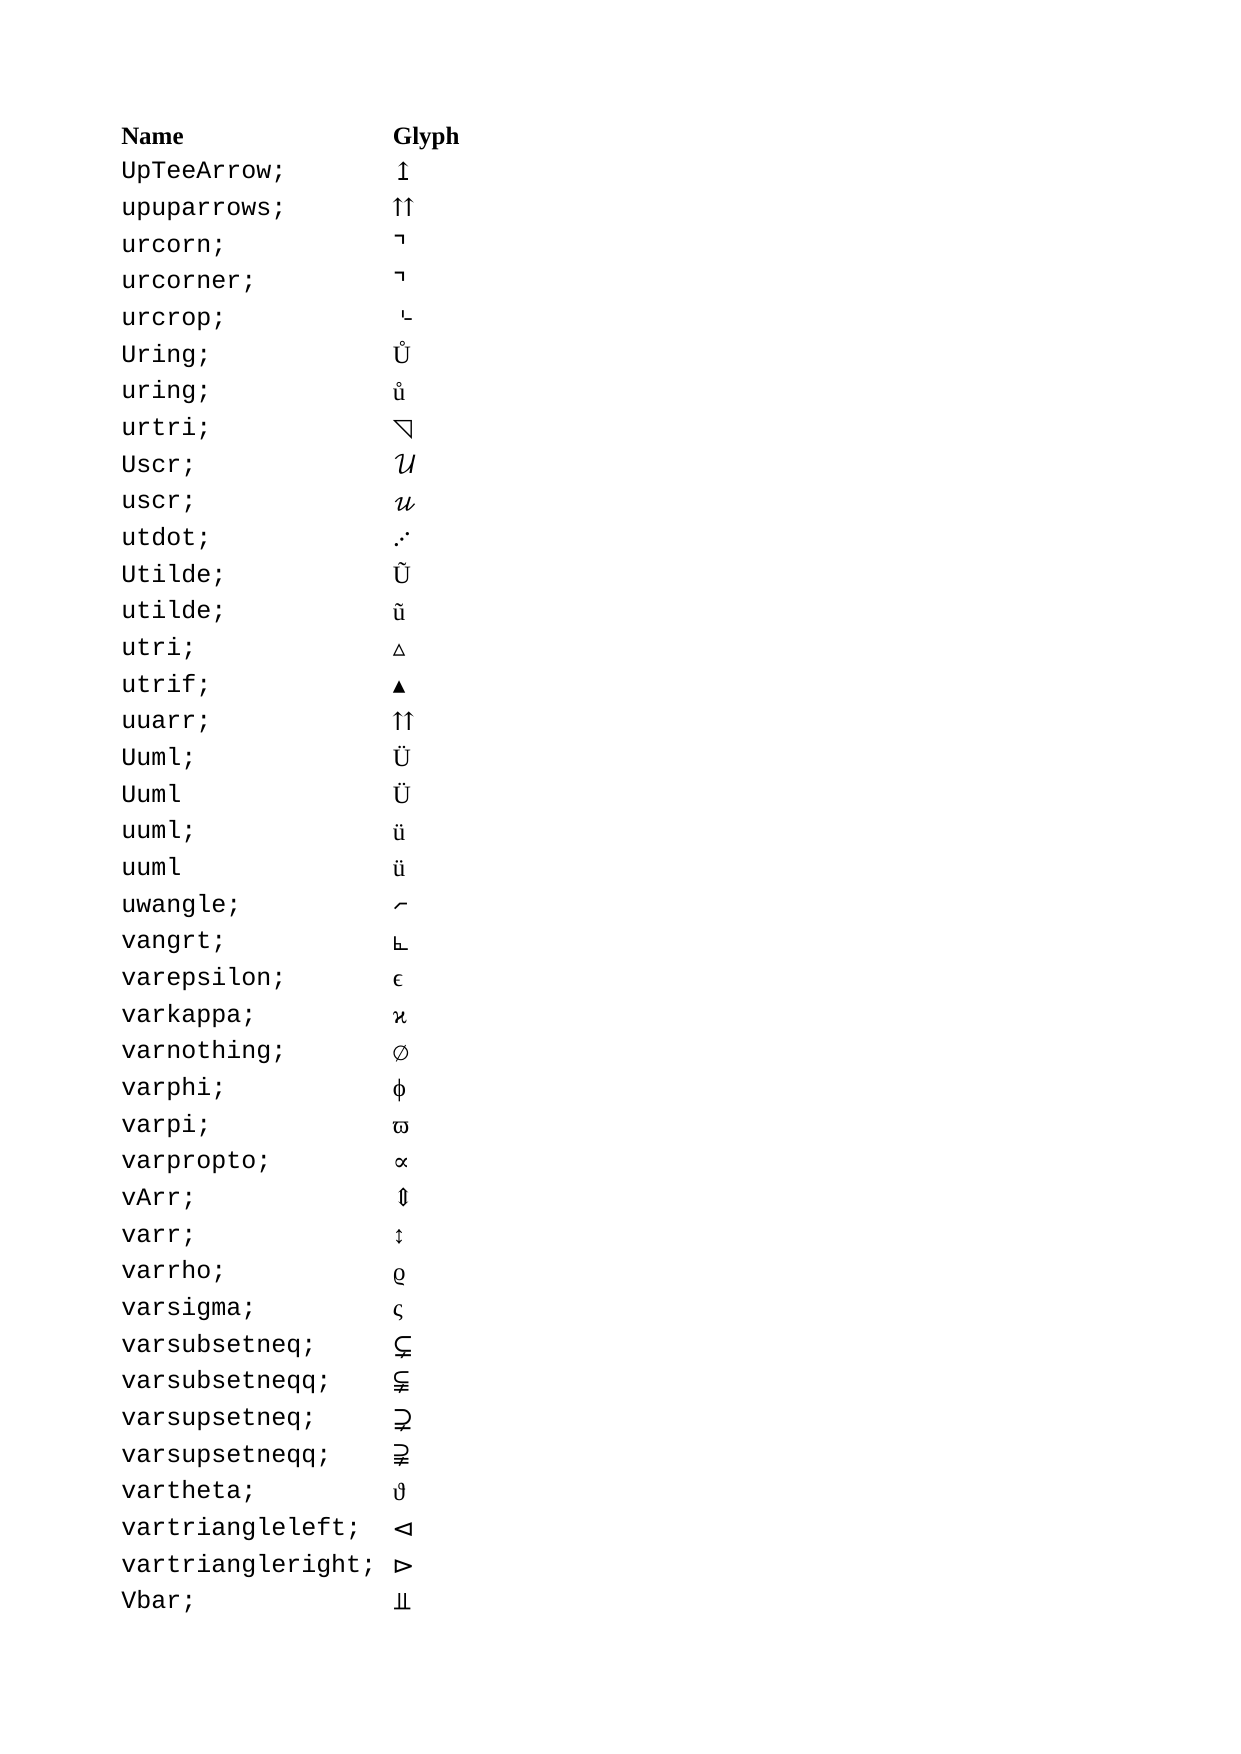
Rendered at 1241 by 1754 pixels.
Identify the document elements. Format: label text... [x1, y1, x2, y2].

table_cell ⦜ [390, 923, 631, 959]
table_cell utilde; [118, 593, 390, 629]
table_cell uuarr; [118, 703, 390, 739]
table_cell UpTeeArrow; [118, 153, 390, 189]
table_cell ⋰ [390, 519, 631, 556]
table_cell ⇈ [390, 189, 631, 226]
table_cell ⊳ [390, 1546, 631, 1583]
table_cell utri; [118, 629, 390, 666]
table_cell varepsilon; [118, 959, 390, 996]
table_cell vangrt; [118, 923, 390, 959]
table_cell vartriangleright; [118, 1546, 390, 1583]
table_cell Ü [390, 739, 631, 776]
table_cell Vbar; [118, 1583, 390, 1619]
table_cell ↕ [390, 1216, 631, 1253]
table_cell varsupsetneqq; [118, 1436, 390, 1473]
table_cell varsupsetneq; [118, 1399, 390, 1436]
table_cell Ů [390, 336, 631, 373]
table_cell ⇕ [390, 1179, 631, 1216]
table_cell ◹ [390, 409, 631, 446]
table_cell urcorn; [118, 226, 390, 263]
table_cell varpi; [118, 1106, 390, 1143]
table_cell varsigma; [118, 1289, 390, 1326]
table_cell 𝓊 [390, 483, 631, 519]
table_cell ⌝ [390, 263, 631, 299]
table_cell varkappa; [118, 996, 390, 1033]
table_cell ⫌︀ [390, 1436, 631, 1473]
table_cell 𝒰 [390, 446, 631, 483]
table_cell utdot; [118, 519, 390, 556]
table_cell ϵ [390, 959, 631, 996]
table_cell ü [390, 813, 631, 849]
table_cell ũ [390, 593, 631, 629]
table_cell Uuml; [118, 739, 390, 776]
table_cell Utilde; [118, 556, 390, 593]
table_cell urcrop; [118, 299, 390, 336]
table_cell uscr; [118, 483, 390, 519]
table_cell vartheta; [118, 1473, 390, 1509]
table_cell urtri; [118, 409, 390, 446]
table_cell ϖ [390, 1106, 631, 1143]
table_cell utrif; [118, 666, 390, 703]
table_cell Uuml [118, 776, 390, 813]
table_cell uring; [118, 373, 390, 409]
table_cell ⌎ [390, 299, 631, 336]
table_cell ↥ [390, 153, 631, 189]
table_cell uwangle; [118, 886, 390, 923]
table_cell ϕ [390, 1069, 631, 1106]
table_cell ⌝ [390, 226, 631, 263]
table_cell ▴ [390, 666, 631, 703]
table_cell varsubsetneq; [118, 1326, 390, 1363]
table_cell ∝ [390, 1143, 631, 1179]
table_cell upuparrows; [118, 189, 390, 226]
table_cell uuml [118, 849, 390, 886]
table_cell vartriangleleft; [118, 1509, 390, 1546]
table_cell ϱ [390, 1253, 631, 1289]
table_cell Ũ [390, 556, 631, 593]
table_cell ⫫ [390, 1583, 631, 1619]
table_cell varrho; [118, 1253, 390, 1289]
table_cell Uscr; [118, 446, 390, 483]
table_cell ς [390, 1289, 631, 1326]
table_cell vArr; [118, 1179, 390, 1216]
table_cell ∅ [390, 1033, 631, 1069]
table_cell ⊊︀ [390, 1326, 631, 1363]
table_cell ▵ [390, 629, 631, 666]
table_cell ü [390, 849, 631, 886]
table_cell ϰ [390, 996, 631, 1033]
table_cell Ü [390, 776, 631, 813]
table_cell uuml; [118, 813, 390, 849]
table_cell urcorner; [118, 263, 390, 299]
table_cell varr; [118, 1216, 390, 1253]
table_cell varnothing; [118, 1033, 390, 1069]
table_cell ⊲ [390, 1509, 631, 1546]
table_cell Uring; [118, 336, 390, 373]
table_cell varpropto; [118, 1143, 390, 1179]
table_cell varphi; [118, 1069, 390, 1106]
table_cell varsubsetneqq; [118, 1363, 390, 1399]
table_cell ϑ [390, 1473, 631, 1509]
table_cell ů [390, 373, 631, 409]
table_cell ⫋︀ [390, 1363, 631, 1399]
table_cell ⦧ [390, 886, 631, 923]
table_cell ⊋︀ [390, 1399, 631, 1436]
table_cell ⇈ [390, 703, 631, 739]
table_header Name [118, 118, 390, 153]
table_header Glyph [390, 118, 631, 153]
